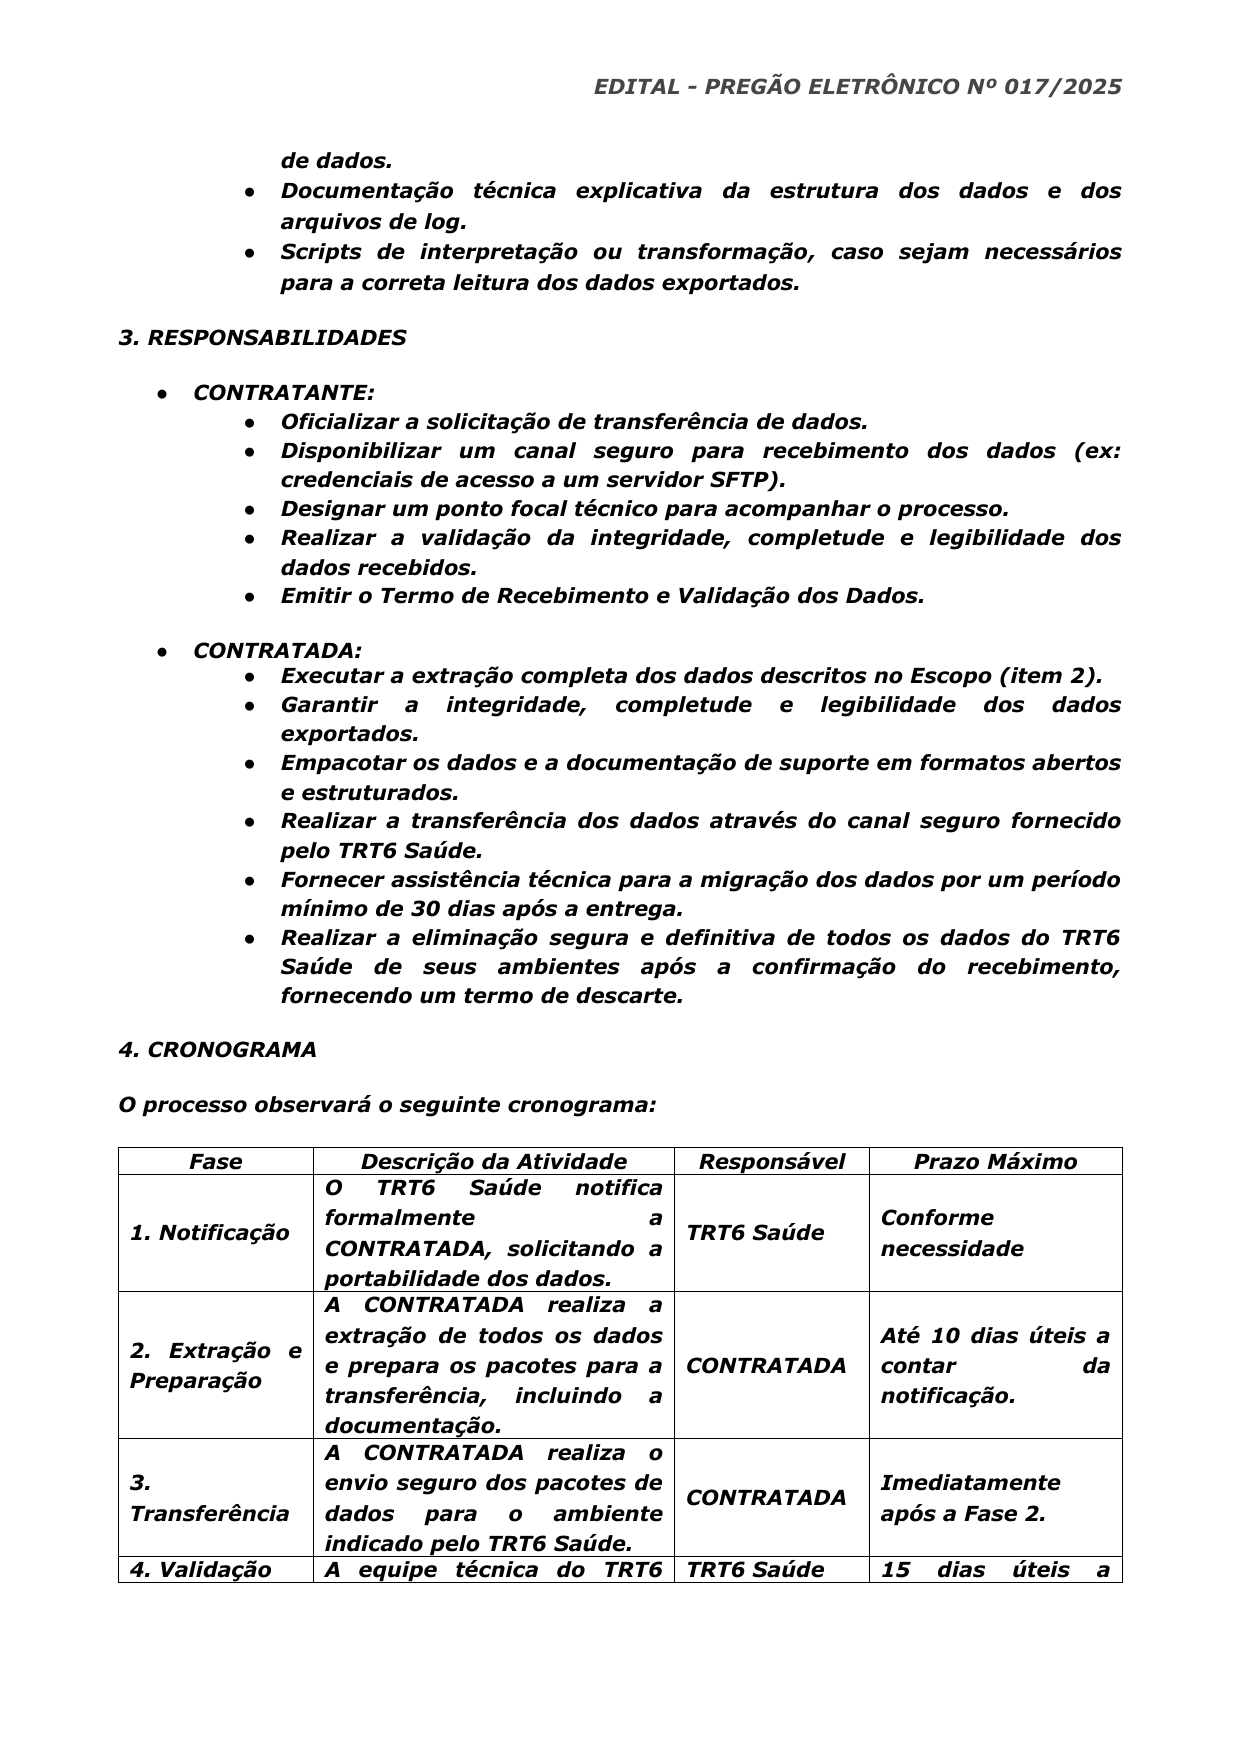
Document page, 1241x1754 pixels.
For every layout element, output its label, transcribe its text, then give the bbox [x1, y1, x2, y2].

table_cell TRT6 Saúde [675, 1557, 869, 1582]
list Executar a extração completa dos dados descritos no Escopo (item 2). [243, 663, 1122, 688]
list Oficializar a solicitação de transferência de dados. [243, 409, 1122, 434]
list Scripts de interpretação ou transformação, caso sejam necessários para a correta leitura dos dados exportados. [243, 239, 1122, 294]
list de dados. [243, 148, 1122, 173]
list Realizar a eliminação segura e definitiva de todos os dados do TRT6 Saúde de seus ambientes após a confirmação do recebimento, fornecendo um termo de descarte. [243, 924, 1122, 1008]
list Fornecer assistência técnica para a migração dos dados por um período mínimo de 30 dias após a entrega. [243, 866, 1122, 921]
table_cell TRT6 Saúde [675, 1175, 869, 1291]
text O processo observará o seguinte cronograma: [118, 1092, 1122, 1117]
table_cell 3. Transferência [119, 1439, 313, 1556]
list Emitir o Termo de Recebimento e Validação dos Dados. [243, 583, 1122, 608]
table_cell Imediatamente após a Fase 2. [870, 1439, 1122, 1556]
table_cell Até 10 dias úteis a contar da notificação. [870, 1292, 1122, 1438]
list Realizar a validação da integridade, completude e legibilidade dos dados recebidos. [243, 525, 1122, 579]
table_cell 4. Validação [119, 1557, 313, 1582]
table_header Responsável [675, 1148, 869, 1173]
table_cell 15 dias úteis a [870, 1557, 1122, 1582]
text 3. RESPONSABILIDADES [118, 324, 1122, 349]
list Garantir a integridade, completude e legibilidade dos dados exportados. [243, 692, 1122, 746]
list Documentação técnica explicativa da estrutura dos dados e dos arquivos de log. [243, 178, 1122, 234]
table_header Prazo Máximo [870, 1148, 1122, 1173]
table_cell 1. Notificação [119, 1175, 313, 1291]
table_header Descrição da Atividade [314, 1148, 674, 1173]
text 4. CRONOGRAMA [118, 1036, 1122, 1062]
table_cell CONTRATADA [675, 1439, 869, 1556]
table_cell A CONTRATADA realiza a extração de todos os dados e prepara os pacotes para a transferência, incluindo a documentação. [314, 1292, 674, 1438]
list Designar um ponto focal técnico para acompanhar o processo. [243, 496, 1122, 521]
table_cell 2. Extração e Preparação [119, 1292, 313, 1438]
list Empacotar os dados e a documentação de suporte em formatos abertos e estruturados. [243, 750, 1122, 804]
list CONTRATANTE: [156, 379, 1122, 405]
table_cell O TRT6 Saúde notifica formalmente a CONTRATADA, solicitando a portabilidade dos dados. [314, 1175, 674, 1291]
table_cell A equipe técnica do TRT6 [314, 1557, 674, 1582]
list CONTRATADA: [156, 637, 1122, 663]
list Realizar a transferência dos dados através do canal seguro fornecido pelo TRT6 Saúde. [243, 808, 1122, 862]
table_cell A CONTRATADA realiza o envio seguro dos pacotes de dados para o ambiente indicado pelo TRT6 Saúde. [314, 1439, 674, 1556]
table_cell CONTRATADA [675, 1292, 869, 1438]
table_cell Conforme necessidade [870, 1175, 1122, 1291]
list Disponibilizar um canal seguro para recebimento dos dados (ex: credenciais de acesso a um servidor SFTP). [243, 438, 1122, 492]
table_header Fase [119, 1148, 313, 1173]
